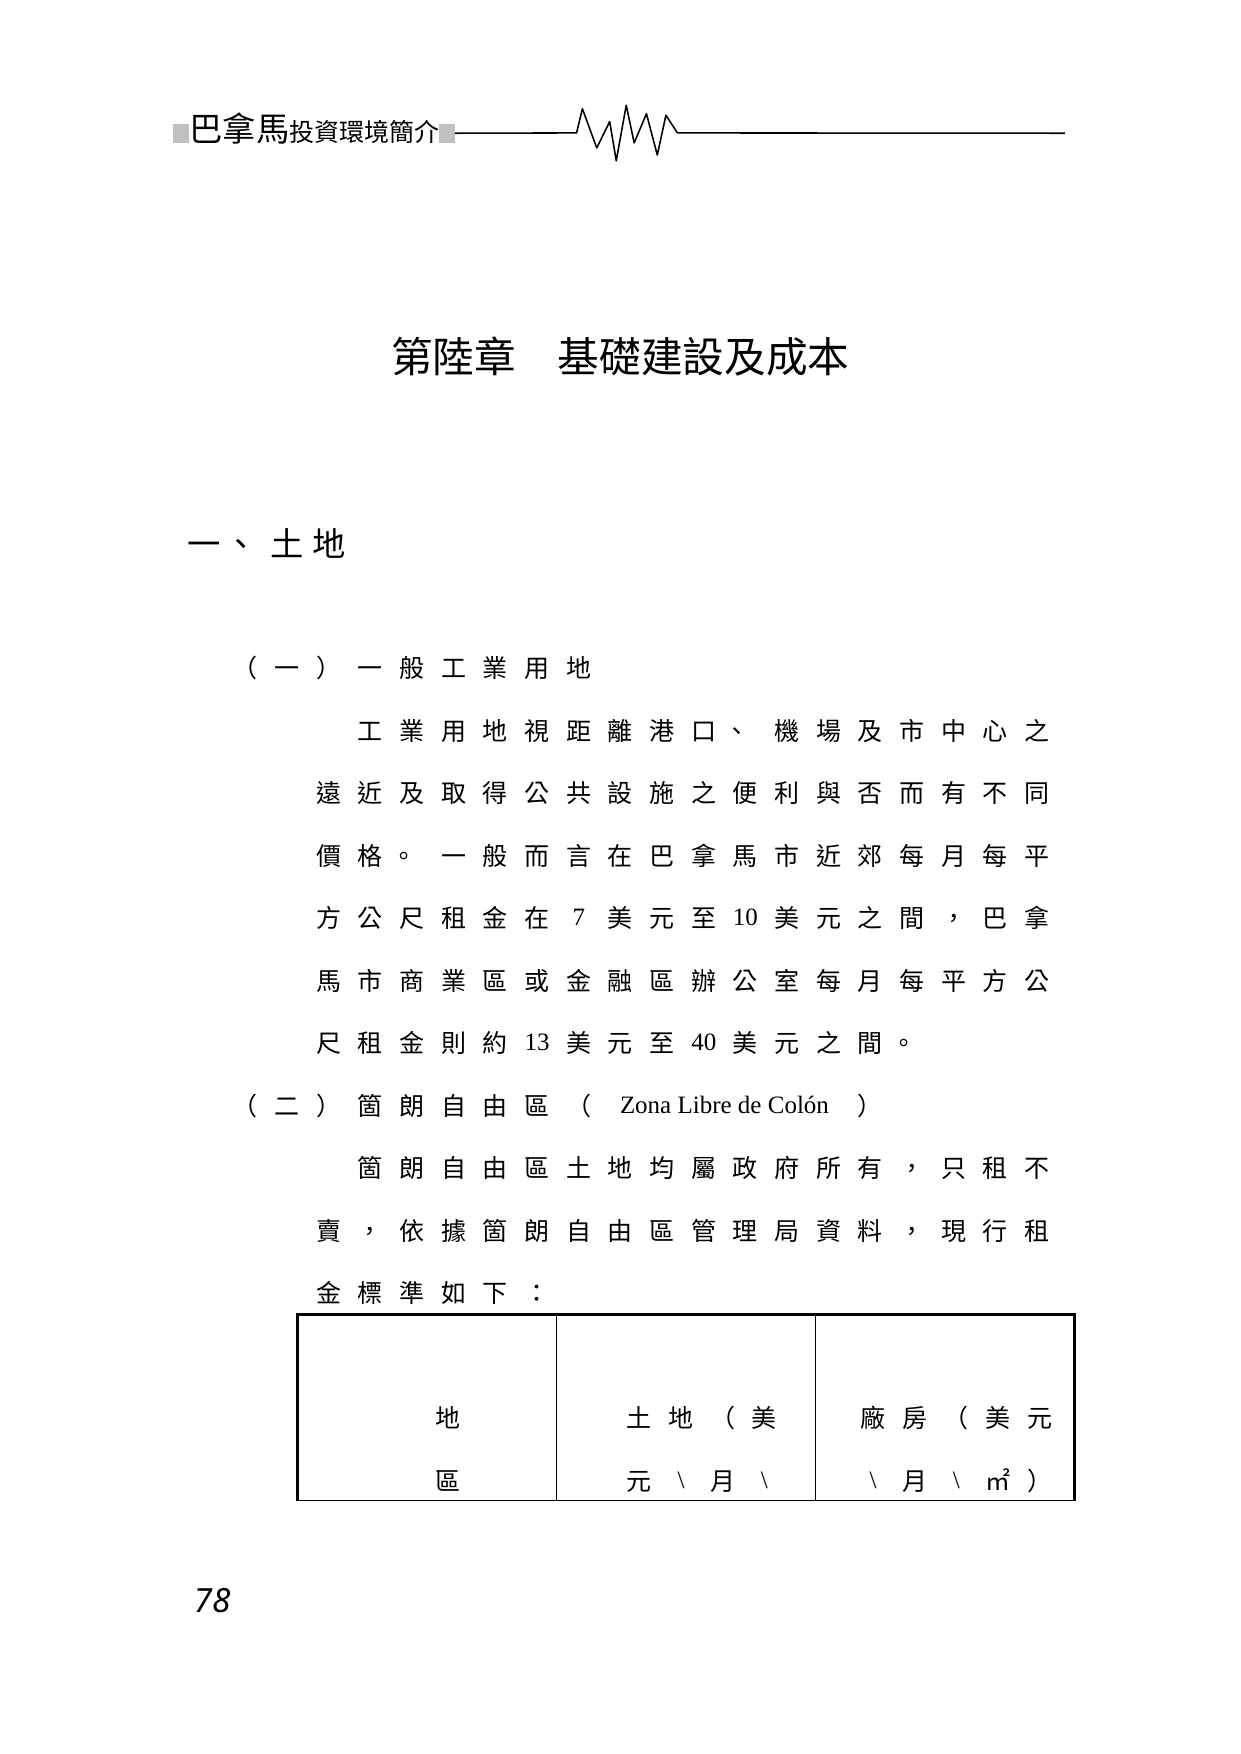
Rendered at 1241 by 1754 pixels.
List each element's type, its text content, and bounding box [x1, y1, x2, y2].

table_header 廠房（美元\月\㎡） [816, 1316, 1073, 1500]
text （二）箇朗自由區（Zona Libre de Colón） [207, 1063, 1058, 1125]
text 箇朗自由區土地均屬政府所有，只租不賣，依據箇朗自由區管理局資料，現行租金標準如下： [281, 1125, 1058, 1313]
text （一）一般工業用地 [207, 625, 1058, 688]
table_header 地 區 [299, 1316, 556, 1500]
text 工業用地視距離港口、機場及市中心之遠近及取得公共設施之便利與否而有不同價格。一般而言在巴拿馬市近郊每月每平方公尺租金在7美元至10美元之間，巴拿馬市商業區或金融區辦公室每月每平方公尺租金則約13美元至40美元之間。 [281, 688, 1058, 1063]
text 一、土地 [183, 500, 1058, 563]
table_header 土地（美元\月\ [557, 1316, 815, 1500]
text 第陸章 基礎建設及成本 [183, 313, 1058, 375]
